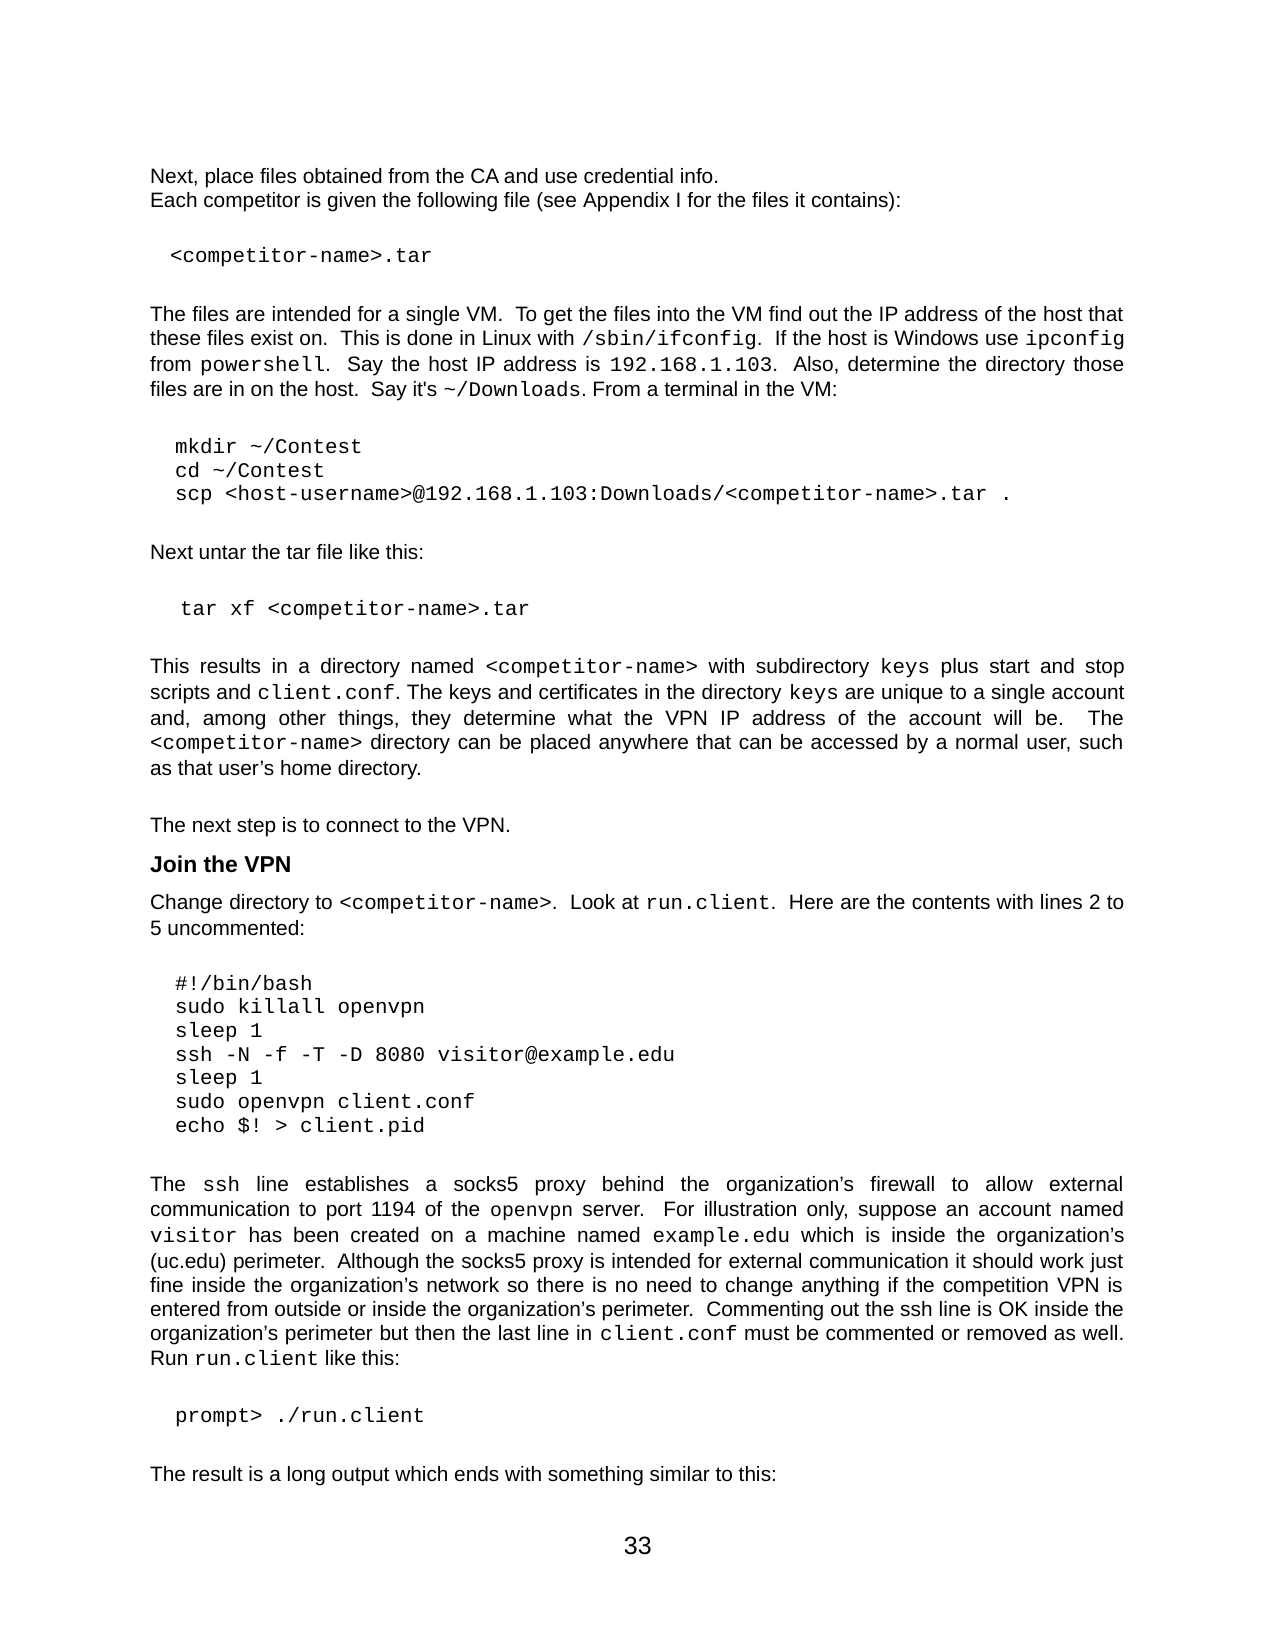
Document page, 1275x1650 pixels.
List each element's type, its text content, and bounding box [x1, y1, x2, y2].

text The ssh line establishes a socks5 proxy behind the organization’s firewall to allow external communication to port 1194 of the openvpn server. For illustration only, suppose an account named visitor has been created on a machine named example.edu which is inside the organization’s (uc.edu) perimeter. Although the socks5 proxy is intended for external communication it should work just fine inside the organization’s network so there is no need to change anything if the competition VPN is entered from outside or inside the organization’s perimeter. Commenting out the ssh line is OK inside the organization’s perimeter but then the last line in client.conf must be commented or removed as well. Run run.client like this: [150, 1171, 1125, 1372]
text mkdir ~/Contest [150, 436, 1125, 460]
text echo $! > client.pid [150, 1115, 1125, 1138]
text Next, place files obtained from the CA and use credential info. [150, 164, 1125, 188]
text ssh -N -f -T -D 8080 visitor@example.edu [150, 1044, 1125, 1067]
text <competitor-name>.tar [150, 244, 1125, 269]
text sleep 1 [150, 1067, 1125, 1091]
text cd ~/Contest [150, 460, 1125, 483]
text The next step is to connect to the VPN. [150, 813, 1125, 837]
text This results in a directory named <competitor-name> with subdirectory keys plus start and stop scripts and client.conf. The keys and certificates in the directory keys are unique to a single account and, among other things, they determine what the VPN IP address of the account will be. The <competitor-name> directory can be placed anywhere that can be accessed by a normal user, such as that user’s home directory. [150, 654, 1125, 779]
text The result is a long output which ends with something similar to this: [150, 1462, 1125, 1486]
text The files are intended for a single VM. To get the files into the VM find out the IP address of the host that these files exist on. This is done in Linux with /sbin/ifconfig. If the host is Windows use ipconfig from powershell. Say the host IP address is 192.168.1.103. Also, determine the directory those files are in on the host. Say it's ~/Downloads. From a terminal in the VM: [150, 302, 1125, 403]
text Change directory to <competitor-name>. Look at run.client. Here are the contents with lines 2 to 5 uncommented: [150, 890, 1125, 940]
text sudo killall openvpn [150, 996, 1125, 1020]
text #!/bin/bash [150, 973, 1125, 996]
subtitle Join the VPN [150, 851, 1125, 877]
text sudo openvpn client.conf [150, 1091, 1125, 1115]
text prompt> ./run.client [150, 1405, 1125, 1429]
text Next untar the tar file like this: [150, 540, 1125, 564]
text sleep 1 [150, 1020, 1125, 1044]
text scp <host-username>@192.168.1.103:Downloads/<competitor-name>.tar . [150, 483, 1125, 507]
text tar xf <competitor-name>.tar [150, 597, 1125, 621]
text Each competitor is given the following file (see Appendix I for the files it contains): [150, 188, 1125, 212]
